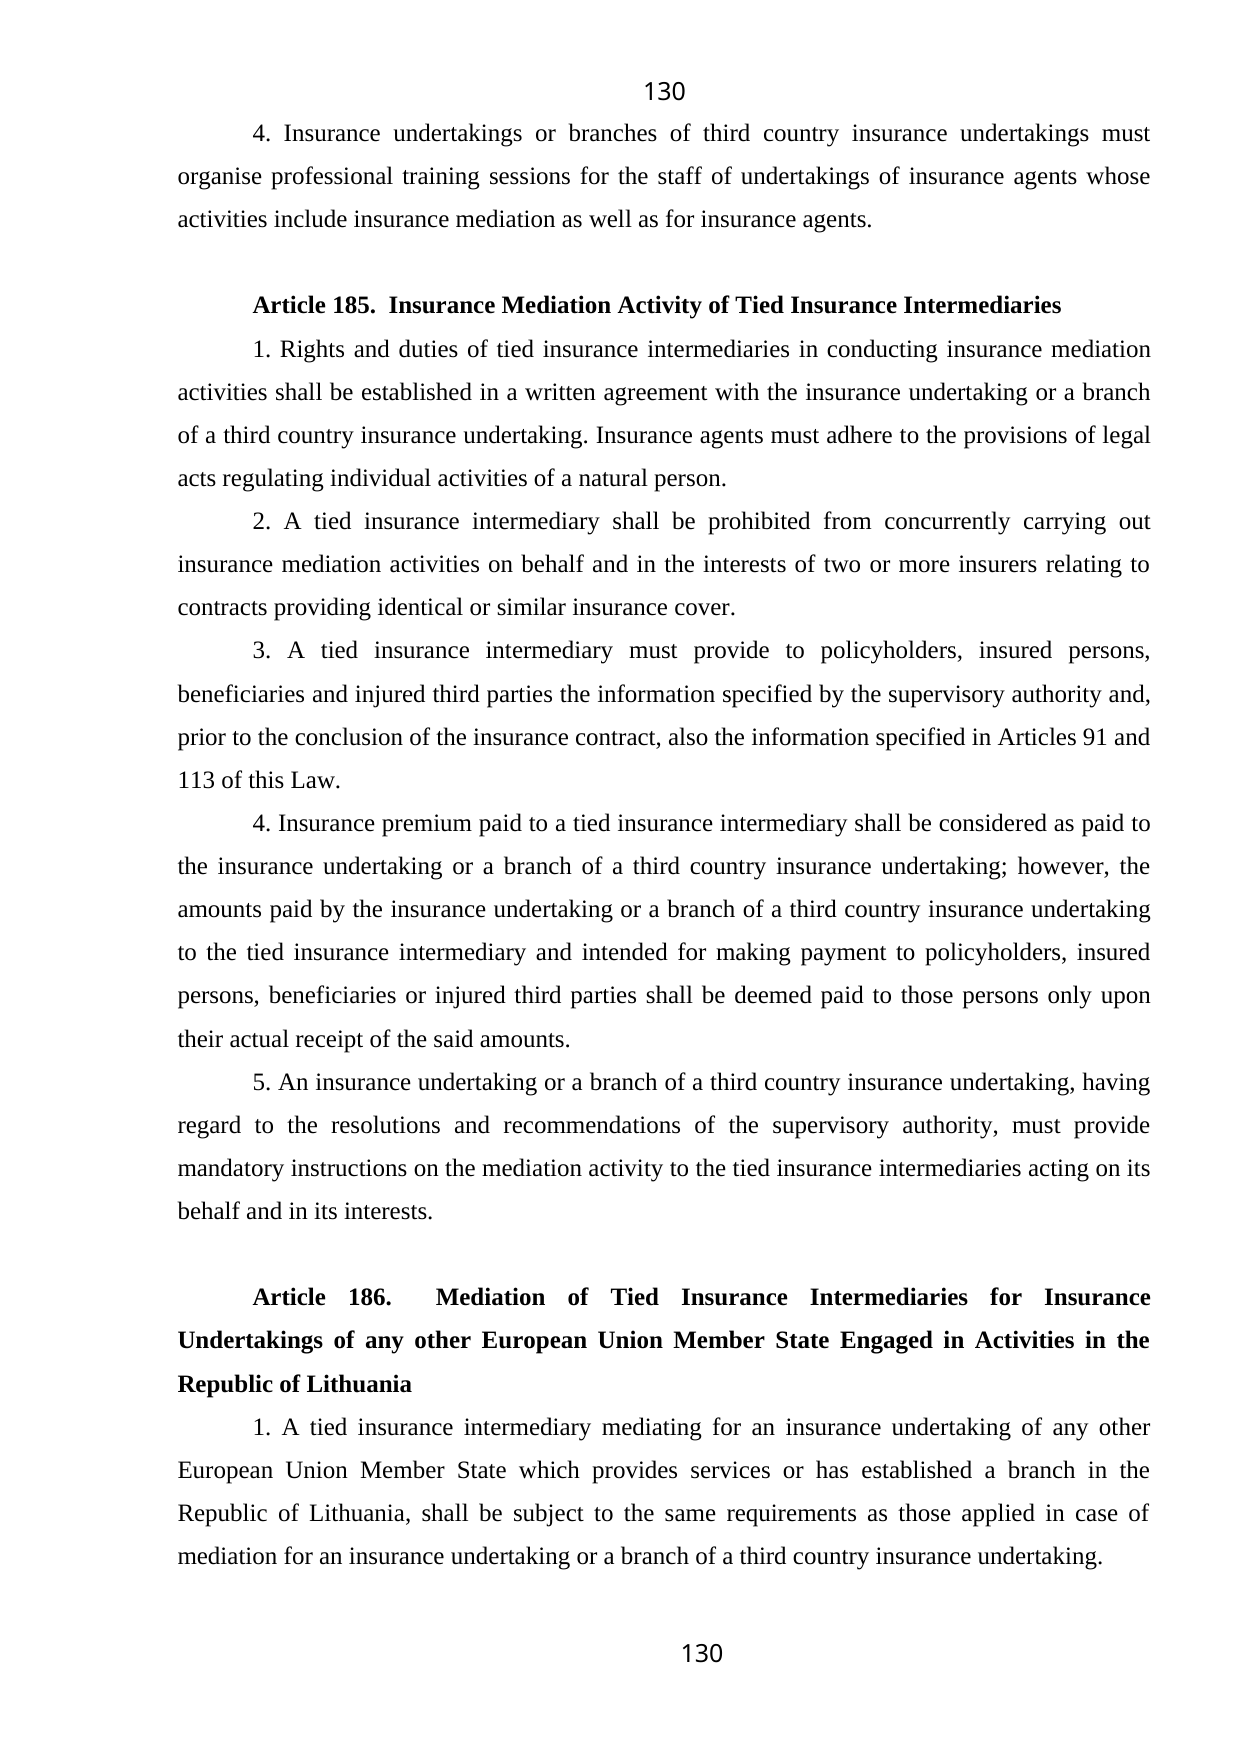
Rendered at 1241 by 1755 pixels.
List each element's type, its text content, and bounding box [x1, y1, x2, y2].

text 3. A tied insurance intermediary must provide to policyholders, insured persons, beneficiaries and injured third parties the information specified by the supervisory authority and, prior to the conclusion of the insurance contract, also the information specified in Articles 91 and 113 of this Law. [177, 636, 1152, 794]
text 4. Insurance premium paid to a tied insurance intermediary shall be considered as paid to the insurance undertaking or a branch of a third country insurance undertaking; however, the amounts paid by the insurance undertaking or a branch of a third country insurance undertaking to the tied insurance intermediary and intended for making payment to policyholders, insured persons, beneficiaries or injured third parties shall be deemed paid to those persons only upon their actual receipt of the said amounts. [177, 808, 1152, 1052]
text 1. Rights and duties of tied insurance intermediaries in conducting insurance mediation activities shall be established in a written agreement with the insurance undertaking or a branch of a third country insurance undertaking. Insurance agents must adhere to the provisions of legal acts regulating individual activities of a natural person. [177, 334, 1152, 492]
text 4. Insurance undertakings or branches of third country insurance undertakings must organise professional training sessions for the staff of undertakings of insurance agents whose activities include insurance mediation as well as for insurance agents. [177, 118, 1152, 233]
text Article 185. Insurance Mediation Activity of Tied Insurance Intermediaries [177, 291, 1152, 319]
text 5. An insurance undertaking or a branch of a third country insurance undertaking, having regard to the resolutions and recommendations of the supervisory authority, must provide mandatory instructions on the mediation activity to the tied insurance intermediaries acting on its behalf and in its interests. [177, 1067, 1152, 1225]
text 2. A tied insurance intermediary shall be prohibited from concurrently carrying out insurance mediation activities on behalf and in the interests of two or more insurers relating to contracts providing identical or similar insurance cover. [177, 506, 1152, 621]
text 1. A tied insurance intermediary mediating for an insurance undertaking of any other European Union Member State which provides services or has established a branch in the Republic of Lithuania, shall be subject to the same requirements as those applied in case of mediation for an insurance undertaking or a branch of a third country insurance undertaking. [177, 1412, 1152, 1570]
text Article 186. Mediation of Tied Insurance Intermediaries for Insurance Undertakings of any other European Union Member State Engaged in Activities in the Republic of Lithuania [177, 1282, 1152, 1397]
